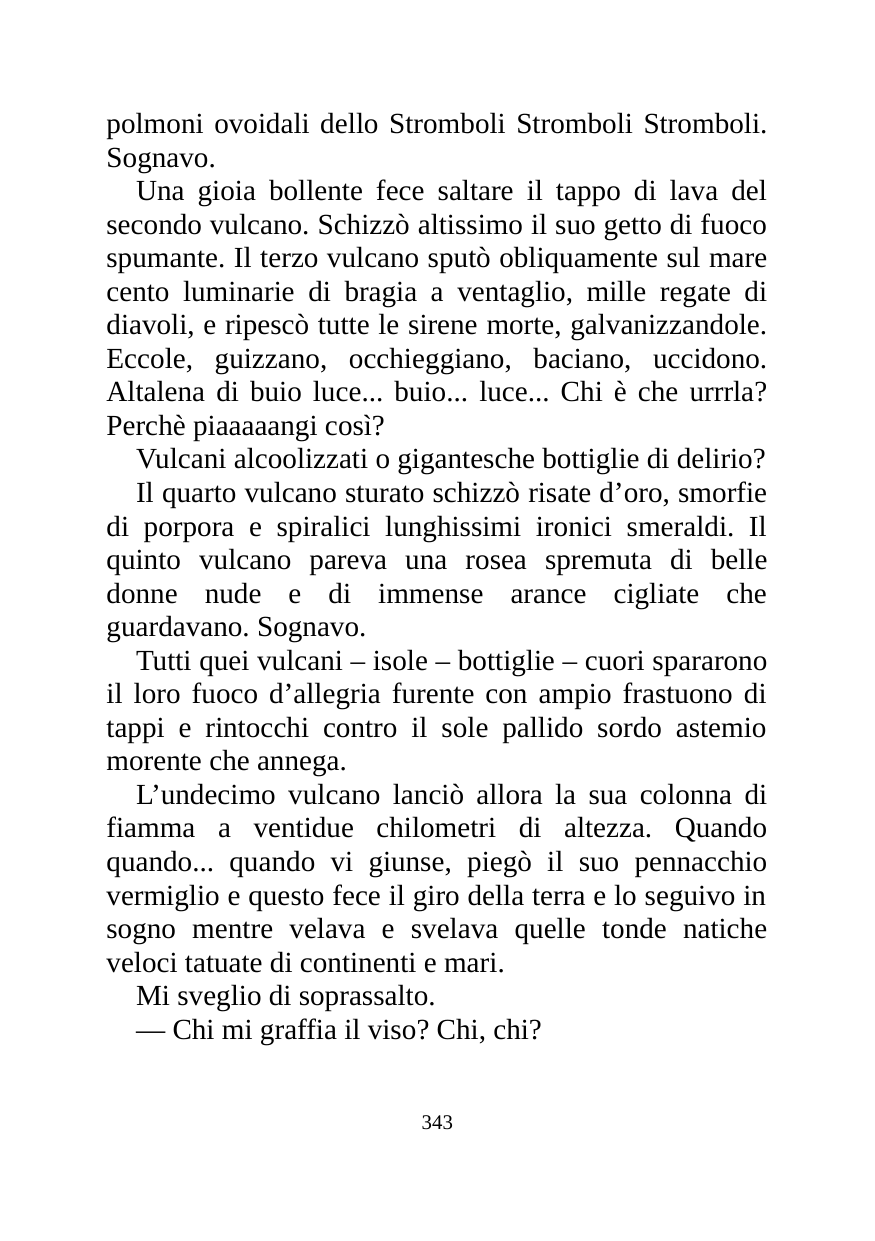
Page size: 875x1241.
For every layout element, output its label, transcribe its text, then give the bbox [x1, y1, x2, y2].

text polmoni ovoidali dello Stromboli Stromboli Stromboli. Sognavo. [106, 106, 768, 173]
text Mi sveglio di soprassalto. [106, 978, 768, 1012]
text Il quarto vulcano sturato schizzò risate d’oro, smorfie di porpora e spiralici lunghissimi ironici smeraldi. Il quinto vulcano pareva una rosea spremuta di belle donne nude e di immense arance cigliate che guardavano. Sognavo. [106, 475, 768, 643]
text Tutti quei vulcani – isole – bottiglie – cuori spararono il loro fuoco d’allegria furente con ampio frastuono di tappi e rintocchi contro il sole pallido sordo astemio morente che annega. [106, 643, 768, 777]
text — Chi mi graffia il viso? Chi, chi? [106, 1012, 768, 1045]
text Vulcani alcoolizzati o gigantesche bottiglie di delirio? [106, 442, 768, 475]
text Una gioia bollente fece saltare il tappo di lava del secondo vulcano. Schizzò altissimo il suo getto di fuoco spumante. Il terzo vulcano sputò obliquamente sul mare cento luminarie di bragia a ventaglio, mille regate di diavoli, e ripescò tutte le sirene morte, galvanizzandole. Eccole, guizzano, occhieggiano, baciano, uccidono. Altalena di buio luce... buio... luce... Chi è che urrrla? Perchè piaaaaangi così? [106, 173, 768, 442]
text L’undecimo vulcano lanciò allora la sua colonna di fiamma a ventidue chilometri di altezza. Quando quando... quando vi giunse, piegò il suo pennacchio vermiglio e questo fece il giro della terra e lo seguivo in sogno mentre velava e svelava quelle tonde natiche veloci tatuate di continenti e mari. [106, 777, 768, 978]
